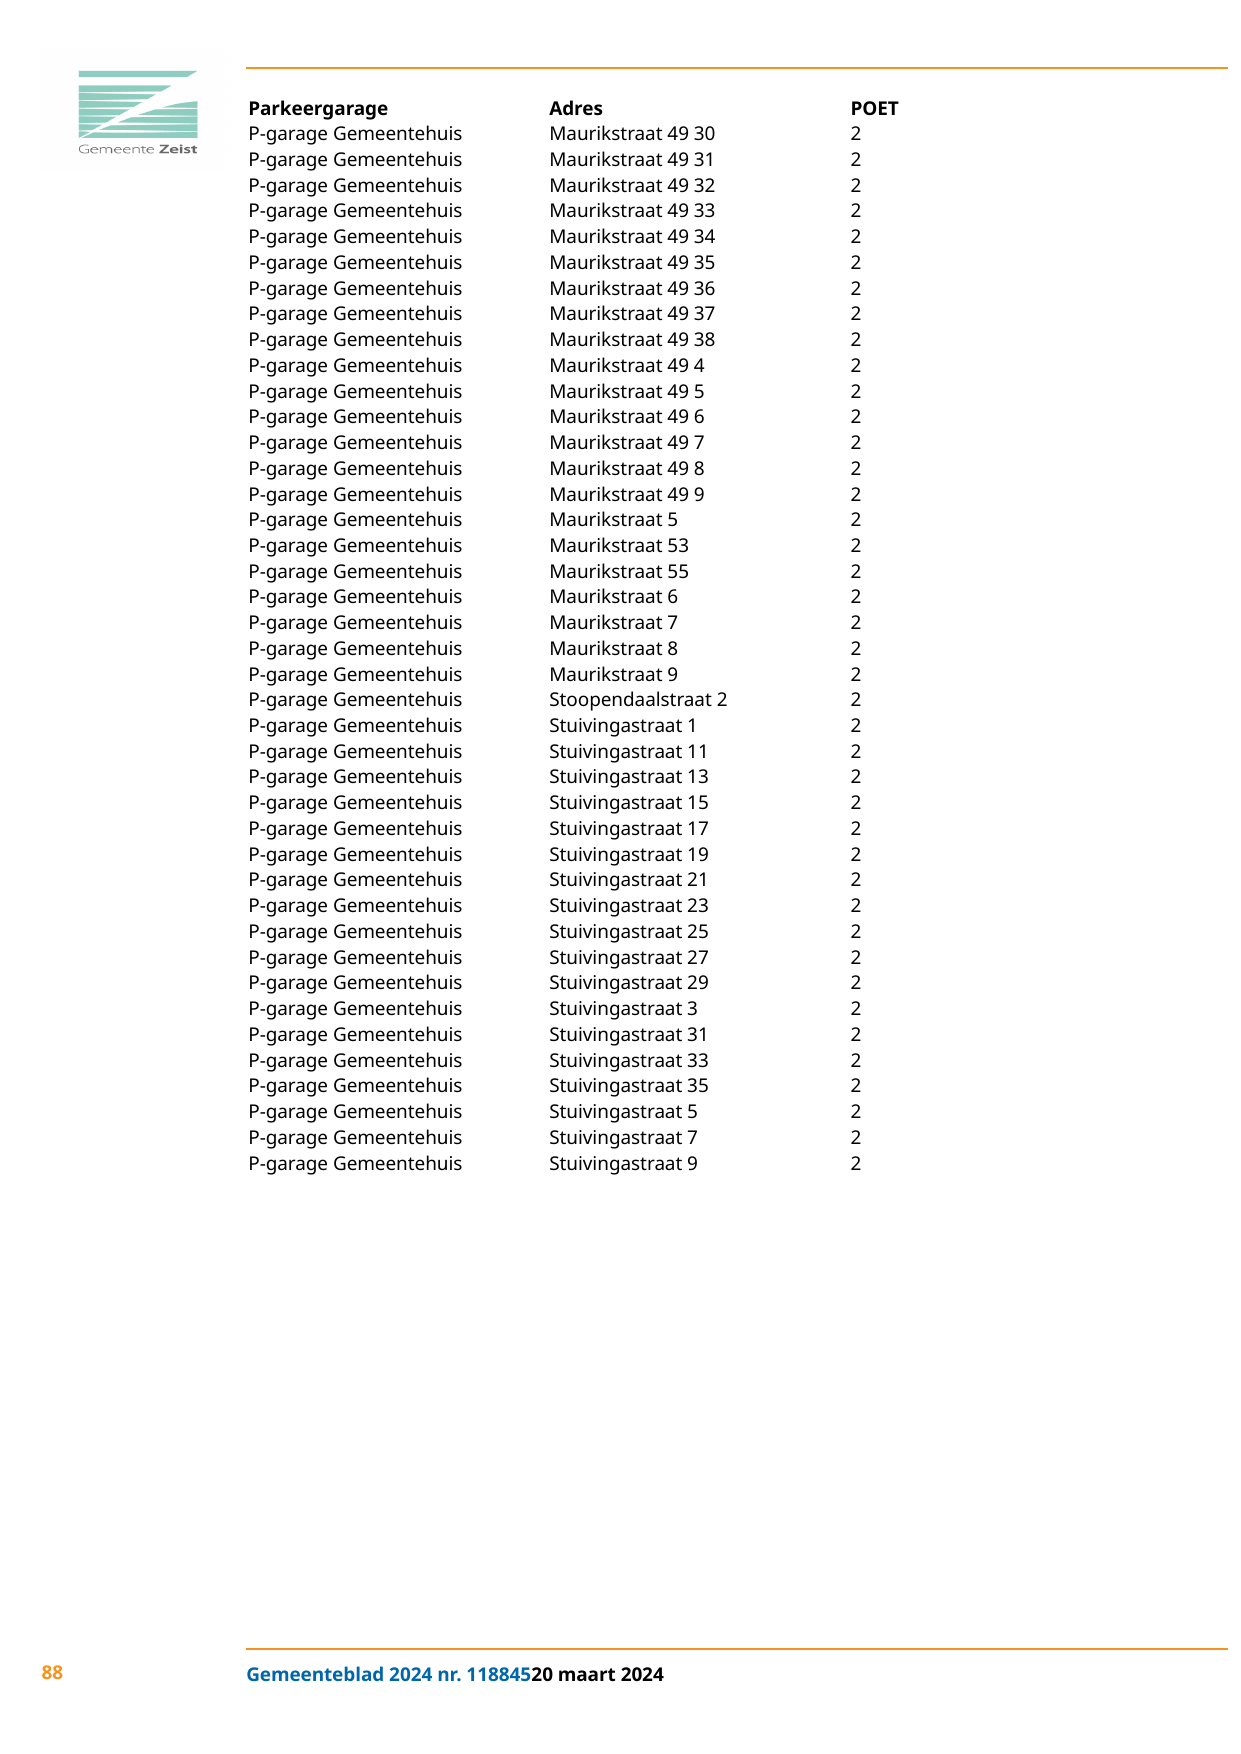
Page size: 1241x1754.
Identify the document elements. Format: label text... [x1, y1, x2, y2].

table_cell 2 [850, 249, 1152, 275]
table_cell 2 [850, 378, 1152, 403]
picture [41, 47, 231, 172]
table_cell Stuivingastraat 25 [549, 918, 850, 944]
table_cell P-garage Gemeentehuis [248, 378, 549, 403]
table_cell Stuivingastraat 23 [549, 893, 850, 918]
table_cell P-garage Gemeentehuis [248, 429, 549, 455]
table_cell 2 [850, 1098, 1152, 1124]
table_cell P-garage Gemeentehuis [248, 146, 549, 172]
table_cell P-garage Gemeentehuis [248, 1124, 549, 1150]
table_cell Stuivingastraat 1 [549, 712, 850, 738]
table_cell 2 [850, 995, 1152, 1021]
table_cell 2 [850, 301, 1152, 326]
table_cell P-garage Gemeentehuis [248, 790, 549, 815]
table_cell Maurikstraat 49 9 [549, 481, 850, 506]
table_cell 2 [850, 352, 1152, 378]
table_cell Maurikstraat 49 33 [549, 198, 850, 223]
table_cell 2 [850, 609, 1152, 635]
table_cell Stuivingastraat 13 [549, 764, 850, 789]
table_cell Stuivingastraat 9 [549, 1150, 850, 1175]
table_cell Maurikstraat 49 31 [549, 146, 850, 172]
table_cell 2 [850, 1073, 1152, 1098]
table_cell Stuivingastraat 31 [549, 1021, 850, 1047]
table_cell 2 [850, 1021, 1152, 1047]
table_cell 2 [850, 404, 1152, 429]
table_cell Stoopendaalstraat 2 [549, 687, 850, 712]
table_cell Stuivingastraat 29 [549, 970, 850, 995]
table_header POET [850, 95, 1152, 121]
table_cell 2 [850, 198, 1152, 223]
table_cell P-garage Gemeentehuis [248, 352, 549, 378]
table_cell P-garage Gemeentehuis [248, 1098, 549, 1124]
table_cell P-garage Gemeentehuis [248, 301, 549, 326]
table_cell 2 [850, 712, 1152, 738]
table_cell Maurikstraat 5 [549, 506, 850, 532]
table_cell 2 [850, 738, 1152, 764]
table_cell P-garage Gemeentehuis [248, 455, 549, 481]
table_cell P-garage Gemeentehuis [248, 404, 549, 429]
table_cell 2 [850, 944, 1152, 969]
table_cell P-garage Gemeentehuis [248, 918, 549, 944]
table_cell P-garage Gemeentehuis [248, 1047, 549, 1072]
table_cell Maurikstraat 49 8 [549, 455, 850, 481]
table_cell Stuivingastraat 7 [549, 1124, 850, 1150]
table_cell Maurikstraat 49 5 [549, 378, 850, 403]
table_cell Stuivingastraat 5 [549, 1098, 850, 1124]
table_cell Maurikstraat 6 [549, 584, 850, 609]
table_cell 2 [850, 584, 1152, 609]
table_cell 2 [850, 326, 1152, 352]
table_cell P-garage Gemeentehuis [248, 326, 549, 352]
table_cell P-garage Gemeentehuis [248, 687, 549, 712]
table_cell 2 [850, 481, 1152, 506]
table_cell P-garage Gemeentehuis [248, 970, 549, 995]
table_cell P-garage Gemeentehuis [248, 712, 549, 738]
table_cell Maurikstraat 53 [549, 532, 850, 558]
table_cell 2 [850, 661, 1152, 687]
table_cell Maurikstraat 49 38 [549, 326, 850, 352]
table_cell 2 [850, 635, 1152, 661]
table_cell Stuivingastraat 27 [549, 944, 850, 969]
table_cell 2 [850, 1150, 1152, 1175]
table_cell 2 [850, 558, 1152, 584]
table_cell P-garage Gemeentehuis [248, 1150, 549, 1175]
table_cell P-garage Gemeentehuis [248, 275, 549, 301]
table_cell 2 [850, 1124, 1152, 1150]
table_cell P-garage Gemeentehuis [248, 1073, 549, 1098]
table_cell 2 [850, 455, 1152, 481]
table_cell 2 [850, 429, 1152, 455]
table_cell Maurikstraat 55 [549, 558, 850, 584]
table_cell P-garage Gemeentehuis [248, 841, 549, 867]
table_cell P-garage Gemeentehuis [248, 738, 549, 764]
table_cell Maurikstraat 49 7 [549, 429, 850, 455]
table_cell 2 [850, 918, 1152, 944]
table_cell P-garage Gemeentehuis [248, 121, 549, 146]
table_cell Stuivingastraat 19 [549, 841, 850, 867]
table_cell 2 [850, 506, 1152, 532]
table_cell Maurikstraat 49 35 [549, 249, 850, 275]
table_cell P-garage Gemeentehuis [248, 635, 549, 661]
table_cell Stuivingastraat 11 [549, 738, 850, 764]
table_cell P-garage Gemeentehuis [248, 1021, 549, 1047]
table_cell P-garage Gemeentehuis [248, 995, 549, 1021]
table_cell Maurikstraat 49 36 [549, 275, 850, 301]
table_cell P-garage Gemeentehuis [248, 609, 549, 635]
table_cell Maurikstraat 8 [549, 635, 850, 661]
table_cell Stuivingastraat 3 [549, 995, 850, 1021]
table_cell Maurikstraat 9 [549, 661, 850, 687]
table_cell 2 [850, 764, 1152, 789]
table_cell 2 [850, 970, 1152, 995]
table_cell 2 [850, 121, 1152, 146]
table_cell P-garage Gemeentehuis [248, 764, 549, 789]
table_cell 2 [850, 867, 1152, 892]
table_cell 2 [850, 841, 1152, 867]
table_cell 2 [850, 790, 1152, 815]
table_cell 2 [850, 893, 1152, 918]
table_cell P-garage Gemeentehuis [248, 867, 549, 892]
table_cell 2 [850, 1047, 1152, 1072]
table_cell 2 [850, 687, 1152, 712]
table_cell P-garage Gemeentehuis [248, 172, 549, 198]
table_cell P-garage Gemeentehuis [248, 815, 549, 841]
table_cell Stuivingastraat 21 [549, 867, 850, 892]
table_cell 2 [850, 532, 1152, 558]
table_cell 2 [850, 146, 1152, 172]
table_header Parkeergarage [248, 95, 549, 121]
table_cell Maurikstraat 49 34 [549, 224, 850, 249]
table_cell Maurikstraat 49 30 [549, 121, 850, 146]
table_cell Maurikstraat 49 37 [549, 301, 850, 326]
table_cell 2 [850, 172, 1152, 198]
table_cell P-garage Gemeentehuis [248, 198, 549, 223]
table_cell Stuivingastraat 33 [549, 1047, 850, 1072]
table_cell P-garage Gemeentehuis [248, 532, 549, 558]
table_cell P-garage Gemeentehuis [248, 661, 549, 687]
table_cell 2 [850, 275, 1152, 301]
table_cell Maurikstraat 49 32 [549, 172, 850, 198]
table_cell P-garage Gemeentehuis [248, 584, 549, 609]
table_cell 2 [850, 815, 1152, 841]
table_cell Maurikstraat 49 4 [549, 352, 850, 378]
table_cell P-garage Gemeentehuis [248, 558, 549, 584]
table_cell Stuivingastraat 15 [549, 790, 850, 815]
table_cell P-garage Gemeentehuis [248, 893, 549, 918]
table_cell 2 [850, 224, 1152, 249]
table_cell Maurikstraat 49 6 [549, 404, 850, 429]
table_cell P-garage Gemeentehuis [248, 481, 549, 506]
table_header Adres [549, 95, 850, 121]
table_cell P-garage Gemeentehuis [248, 249, 549, 275]
table_cell Maurikstraat 7 [549, 609, 850, 635]
table_cell Stuivingastraat 17 [549, 815, 850, 841]
table_cell P-garage Gemeentehuis [248, 224, 549, 249]
table_cell P-garage Gemeentehuis [248, 944, 549, 969]
table_cell P-garage Gemeentehuis [248, 506, 549, 532]
table_cell Stuivingastraat 35 [549, 1073, 850, 1098]
